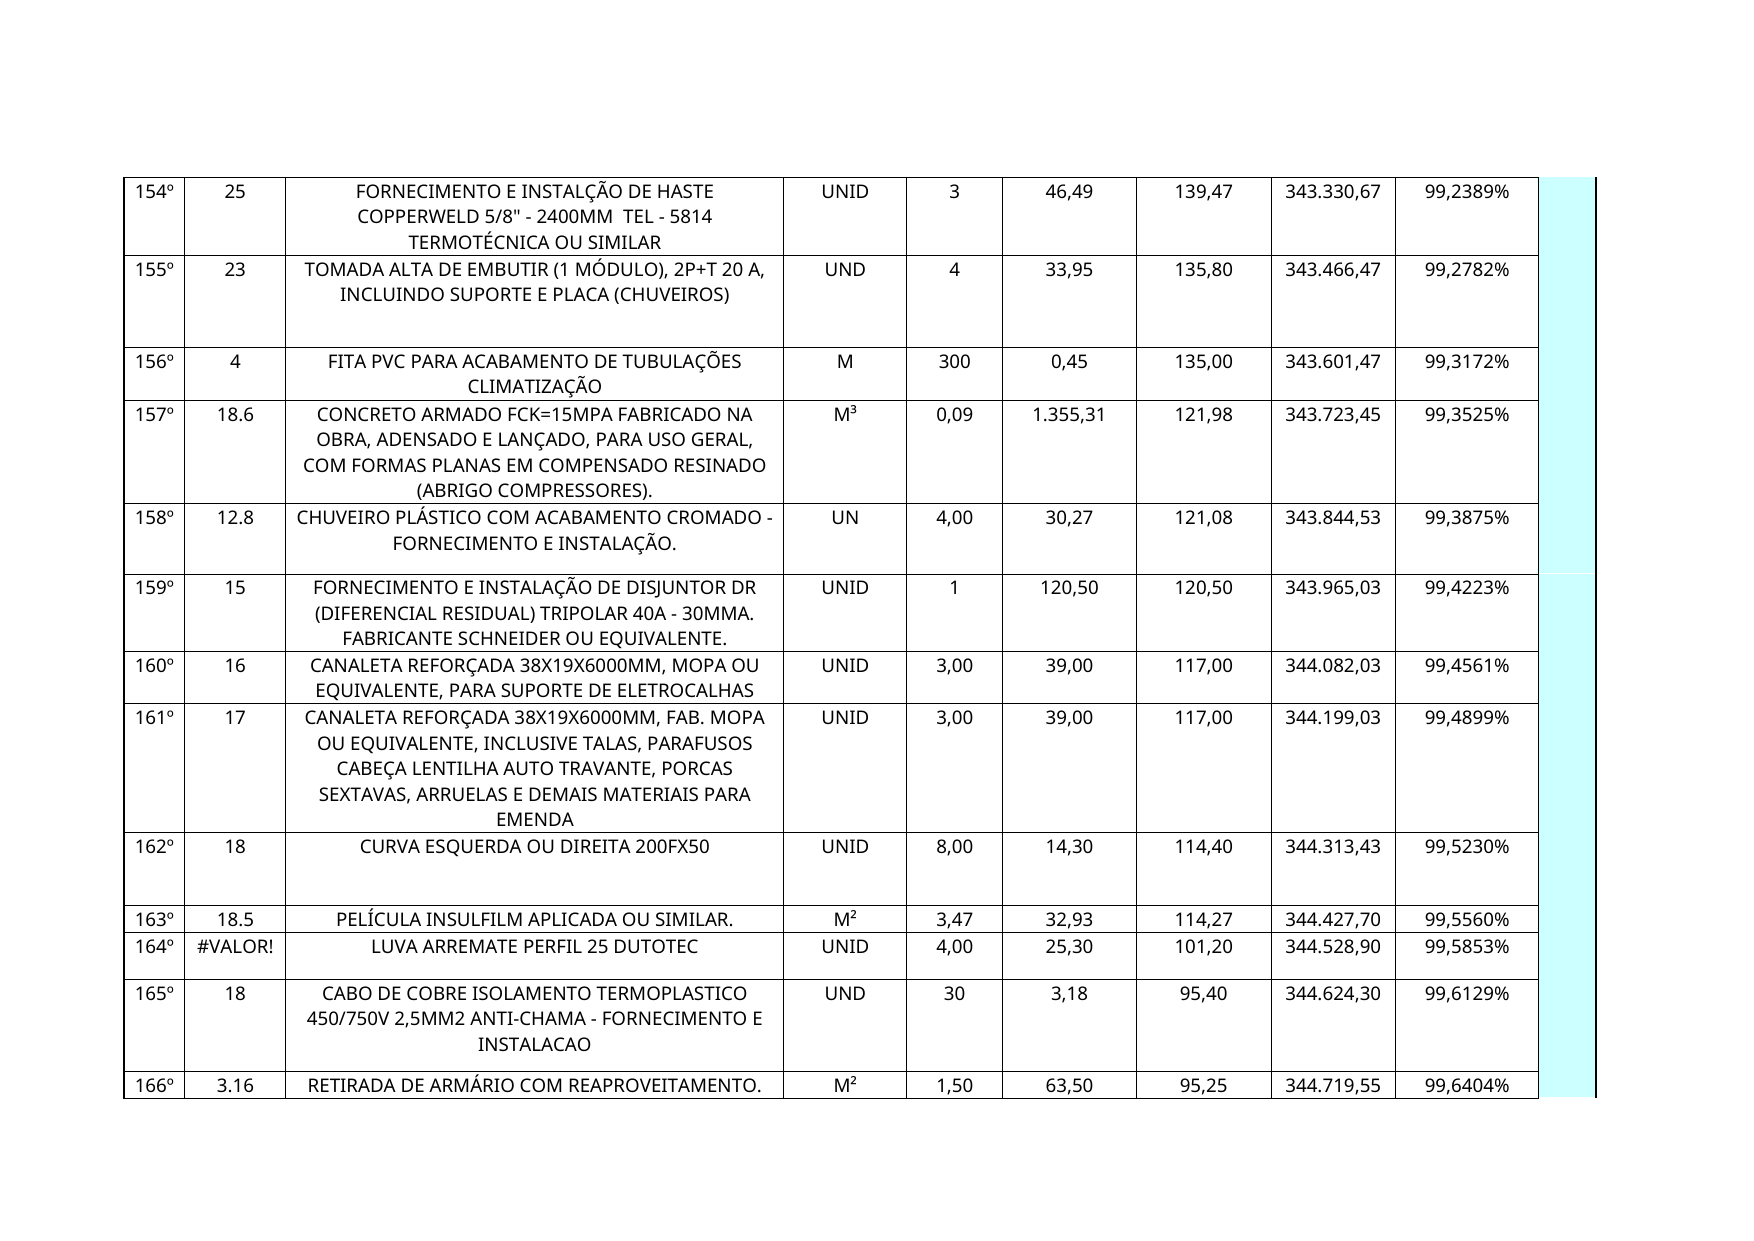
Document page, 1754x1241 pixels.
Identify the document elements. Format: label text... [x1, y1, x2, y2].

table_cell M² [784, 906, 906, 932]
table_cell M² [784, 1072, 906, 1097]
table_cell 344.624,30 [1272, 980, 1395, 1071]
table_cell 135,80 [1137, 256, 1271, 347]
table_cell 344.719,55 [1272, 1072, 1395, 1097]
table_cell 117,00 [1137, 704, 1271, 832]
table_cell PELÍCULA INSULFILM APLICADA OU SIMILAR. [286, 906, 783, 932]
table_cell 99,3172% [1396, 348, 1538, 400]
table_cell 30 [907, 980, 1002, 1071]
table_cell 23 [185, 256, 285, 347]
table_cell 343.965,03 [1272, 575, 1395, 651]
table_cell UNID [784, 704, 906, 832]
table_cell 33,95 [1003, 256, 1136, 347]
table_cell 101,20 [1137, 933, 1271, 979]
table_cell 4 [185, 348, 285, 400]
table_cell 99,4223% [1396, 575, 1538, 651]
table_cell #VALOR! [185, 933, 285, 979]
table_cell 18.6 [185, 401, 285, 503]
table_cell 99,2389% [1396, 178, 1538, 255]
table_cell UND [784, 980, 906, 1071]
table_cell 39,00 [1003, 704, 1136, 832]
table_cell 1,50 [907, 1072, 1002, 1097]
table_cell UN [784, 504, 906, 573]
table_cell 156º [125, 348, 184, 400]
table_cell [1539, 503, 1595, 573]
table_cell 343.723,45 [1272, 401, 1395, 503]
table_cell 99,4561% [1396, 652, 1538, 703]
table_cell 1.355,31 [1003, 401, 1136, 503]
table_cell [1539, 574, 1595, 651]
table_cell 0,09 [907, 401, 1002, 503]
table_cell 39,00 [1003, 652, 1136, 703]
table_cell 99,4899% [1396, 704, 1538, 832]
table_cell 99,3525% [1396, 401, 1538, 503]
table_cell 344.427,70 [1272, 906, 1395, 932]
table_cell 162º [125, 833, 184, 905]
table_cell 99,5560% [1396, 906, 1538, 932]
table_cell [1539, 979, 1595, 1071]
table_cell 95,25 [1137, 1072, 1271, 1097]
table_cell 99,2782% [1396, 256, 1538, 347]
table_cell 343.844,53 [1272, 504, 1395, 573]
table_cell 159º [125, 575, 184, 651]
table_cell 158º [125, 504, 184, 573]
table_cell 3,47 [907, 906, 1002, 932]
table_cell UNID [784, 652, 906, 703]
table_cell 3 [907, 178, 1002, 255]
table_cell 99,6129% [1396, 980, 1538, 1071]
table_cell 99,6404% [1396, 1072, 1538, 1097]
table_cell 121,98 [1137, 401, 1271, 503]
table_cell 344.199,03 [1272, 704, 1395, 832]
table_cell 160º [125, 652, 184, 703]
table_cell 18.5 [185, 906, 285, 932]
table_cell 12.8 [185, 504, 285, 573]
table_cell 117,00 [1137, 652, 1271, 703]
table_cell 99,3875% [1396, 504, 1538, 573]
table_cell 344.082,03 [1272, 652, 1395, 703]
table_cell [1539, 651, 1595, 703]
table_cell 4,00 [907, 933, 1002, 979]
table_cell 114,27 [1137, 906, 1271, 932]
table_cell 3.16 [185, 1072, 285, 1097]
table_cell [1539, 832, 1595, 905]
table_cell 155º [125, 256, 184, 347]
table_cell 99,5853% [1396, 933, 1538, 979]
table_cell 99,5230% [1396, 833, 1538, 905]
table_cell 14,30 [1003, 833, 1136, 905]
table_cell M [784, 348, 906, 400]
table_cell 8,00 [907, 833, 1002, 905]
table_cell 343.330,67 [1272, 178, 1395, 255]
table_cell 157º [125, 401, 184, 503]
table_cell 161º [125, 704, 184, 832]
table_cell CONCRETO ARMADO FCK=15MPA FABRICADO NA OBRA, ADENSADO E LANÇADO, PARA USO GERAL, COM FORMAS PLANAS EM COMPENSADO RESINADO (ABRIGO COMPRESSORES). [286, 401, 783, 503]
table_cell FITA PVC PARA ACABAMENTO DE TUBULAÇÕES CLIMATIZAÇÃO [286, 348, 783, 400]
table_cell [1539, 255, 1595, 347]
table_cell 32,93 [1003, 906, 1136, 932]
table_cell 25 [185, 178, 285, 255]
table_cell 164º [125, 933, 184, 979]
table_cell 1 [907, 575, 1002, 651]
table_cell 18 [185, 980, 285, 1071]
table_cell RETIRADA DE ARMÁRIO COM REAPROVEITAMENTO. [286, 1072, 783, 1097]
table_cell 3,00 [907, 652, 1002, 703]
table_cell [1539, 932, 1595, 979]
table_cell 18 [185, 833, 285, 905]
table_cell 300 [907, 348, 1002, 400]
table_cell 15 [185, 575, 285, 651]
table_cell 0,45 [1003, 348, 1136, 400]
table_cell 4,00 [907, 504, 1002, 573]
table_cell 139,47 [1137, 178, 1271, 255]
table_cell UNID [784, 833, 906, 905]
table_cell UNID [784, 575, 906, 651]
table_cell CANALETA REFORÇADA 38X19X6000MM, MOPA OU EQUIVALENTE, PARA SUPORTE DE ELETROCALHAS [286, 652, 783, 703]
table_cell 344.528,90 [1272, 933, 1395, 979]
table_cell 4 [907, 256, 1002, 347]
table_cell [1539, 177, 1595, 255]
table_cell CANALETA REFORÇADA 38X19X6000MM, FAB. MOPA OU EQUIVALENTE, INCLUSIVE TALAS, PARAFUSOS CABEÇA LENTILHA AUTO TRAVANTE, PORCAS SEXTAVAS, ARRUELAS E DEMAIS MATERIAIS PARA EMENDA [286, 704, 783, 832]
table_cell UNID [784, 933, 906, 979]
table_cell FORNECIMENTO E INSTALAÇÃO DE DISJUNTOR DR (DIFERENCIAL RESIDUAL) TRIPOLAR 40A - 30MMA. FABRICANTE SCHNEIDER OU EQUIVALENTE. [286, 575, 783, 651]
table_cell 154º [125, 178, 184, 255]
table_cell 46,49 [1003, 178, 1136, 255]
table_cell 3,00 [907, 704, 1002, 832]
table_cell CURVA ESQUERDA OU DIREITA 200FX50 [286, 833, 783, 905]
table_cell TOMADA ALTA DE EMBUTIR (1 MÓDULO), 2P+T 20 A, INCLUINDO SUPORTE E PLACA (CHUVEIROS) [286, 256, 783, 347]
table_cell 114,40 [1137, 833, 1271, 905]
table_cell 95,40 [1137, 980, 1271, 1071]
table_cell UNID [784, 178, 906, 255]
table_cell LUVA ARREMATE PERFIL 25 DUTOTEC [286, 933, 783, 979]
table_cell 3,18 [1003, 980, 1136, 1071]
table_cell FORNECIMENTO E INSTALÇÃO DE HASTE COPPERWELD 5/8" - 2400MM TEL - 5814 TERMOTÉCNICA OU SIMILAR [286, 178, 783, 255]
table_cell [1539, 1071, 1595, 1097]
table_cell 165º [125, 980, 184, 1071]
table_cell 63,50 [1003, 1072, 1136, 1097]
table_cell M³ [784, 401, 906, 503]
table_cell CHUVEIRO PLÁSTICO COM ACABAMENTO CROMADO - FORNECIMENTO E INSTALAÇÃO. [286, 504, 783, 573]
table_cell 163º [125, 906, 184, 932]
table_cell 121,08 [1137, 504, 1271, 573]
table_cell 120,50 [1003, 575, 1136, 651]
table_cell 166º [125, 1072, 184, 1097]
table_cell 30,27 [1003, 504, 1136, 573]
table_cell [1539, 703, 1595, 832]
table_cell [1539, 400, 1595, 503]
table_cell CABO DE COBRE ISOLAMENTO TERMOPLASTICO 450/750V 2,5MM2 ANTI-CHAMA - FORNECIMENTO E INSTALACAO [286, 980, 783, 1071]
table_cell 343.601,47 [1272, 348, 1395, 400]
table_cell 16 [185, 652, 285, 703]
table_cell 135,00 [1137, 348, 1271, 400]
table_cell [1539, 905, 1595, 932]
table_cell 120,50 [1137, 575, 1271, 651]
table_cell 25,30 [1003, 933, 1136, 979]
table_cell UND [784, 256, 906, 347]
table_cell [1539, 347, 1595, 400]
table_cell 17 [185, 704, 285, 832]
table_cell 344.313,43 [1272, 833, 1395, 905]
table_cell 343.466,47 [1272, 256, 1395, 347]
